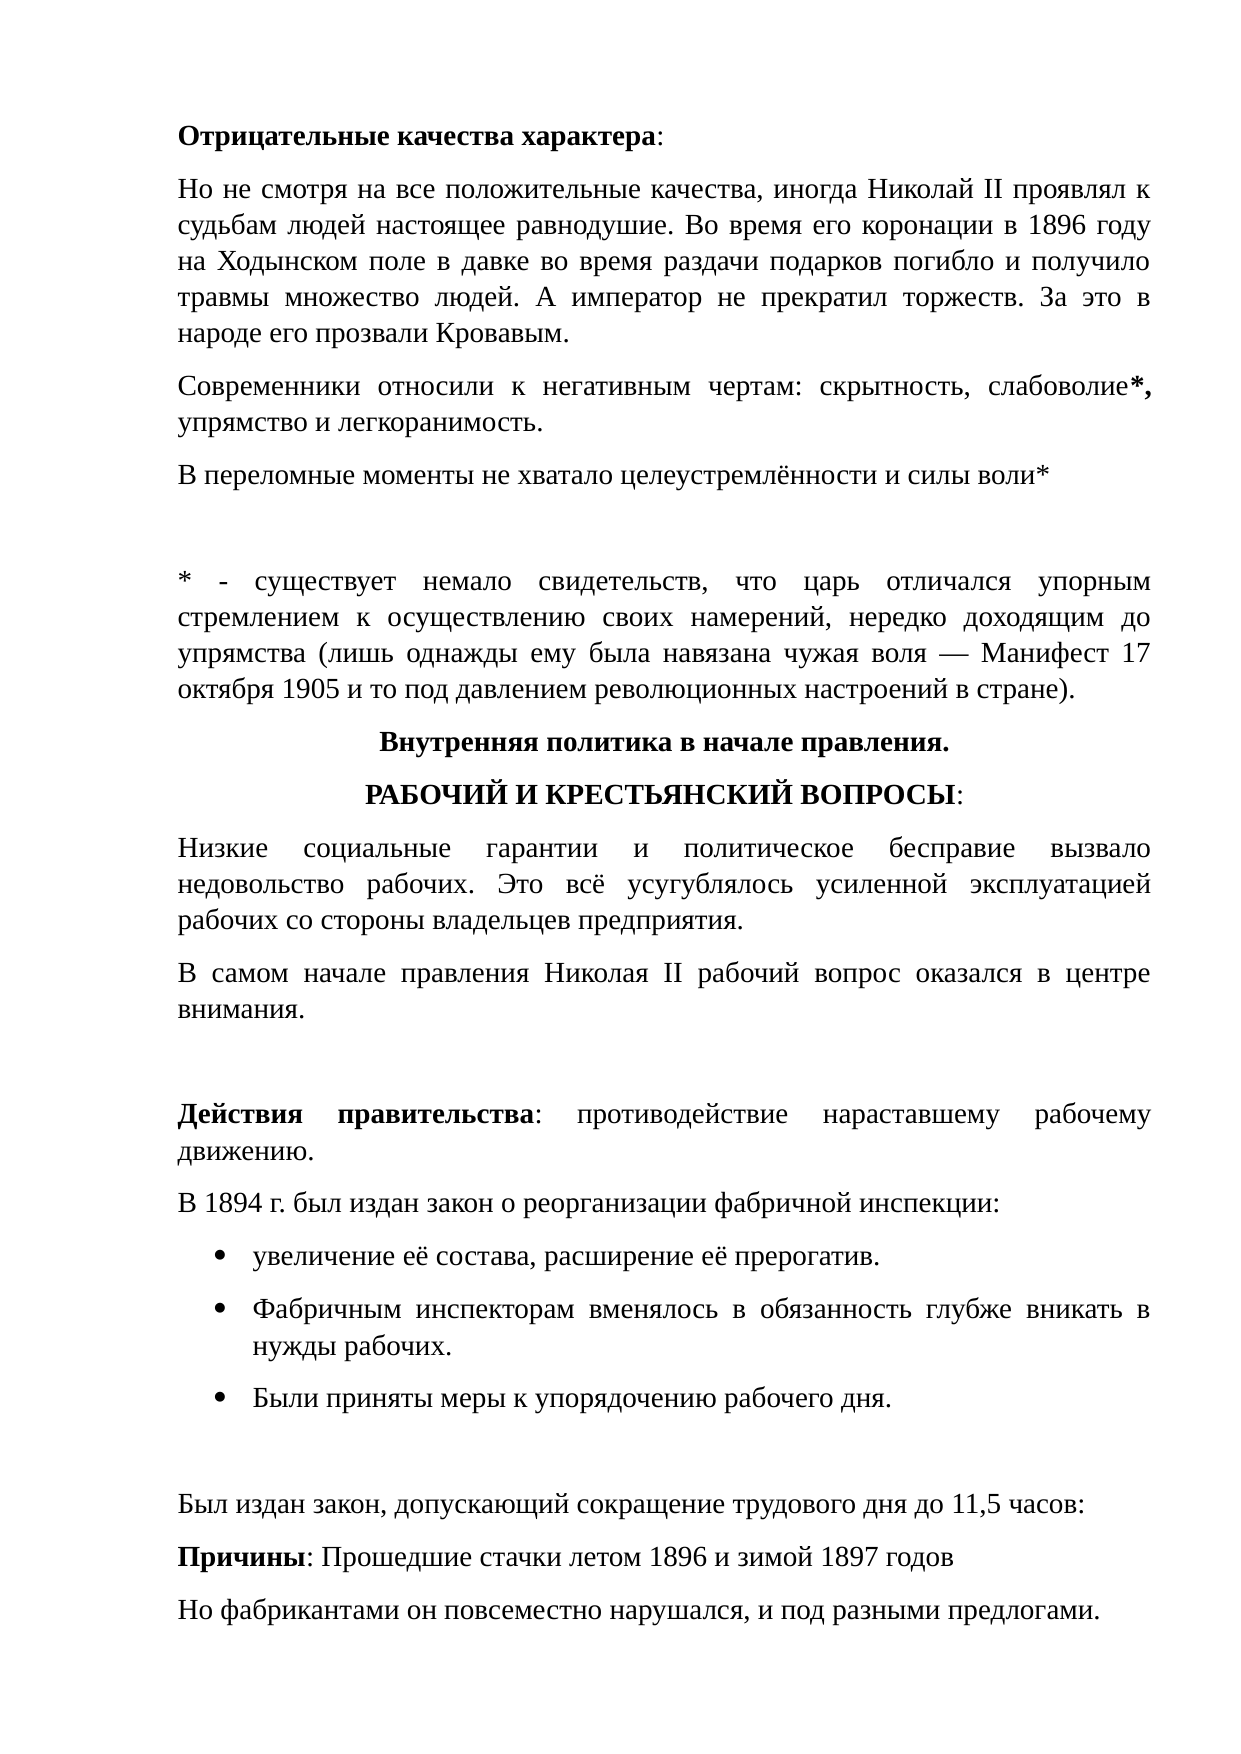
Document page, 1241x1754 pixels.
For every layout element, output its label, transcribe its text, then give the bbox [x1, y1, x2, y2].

text * - существует немало свидетельств, что царь отличался упорным стремлением к осуществлению своих намерений, нередко доходящим до упрямства (лишь однажды ему была навязана чужая воля — Манифест 17 октября 1905 и то под давлением революционных настроений в стране). [177, 563, 1152, 705]
text Был издан закон, допускающий сокращение трудового дня до 11,5 часов: [177, 1486, 1152, 1520]
text Но фабрикантами он повсеместно нарушался, и под разными предлогами. [177, 1592, 1152, 1625]
text Современники относили к негативным чертам: скрытность, слабоволие*, упрямство и легкоранимость. [177, 368, 1152, 438]
text РАБОЧИЙ И КРЕСТЬЯНСКИЙ ВОПРОСЫ: [177, 777, 1152, 811]
text В 1894 г. был издан закон о реорганизации фабричной инспекции: [177, 1186, 1152, 1219]
list Были приняты меры к упорядочению рабочего дня. [215, 1380, 1152, 1414]
text В самом начале правления Николая II рабочий вопрос оказался в центре внимания. [177, 955, 1152, 1024]
text Причины: Прошедшие стачки летом 1896 и зимой 1897 годов [177, 1539, 1152, 1572]
list Фабричным инспекторам вменялось в обязанность глубже вникать в нужды рабочих. [215, 1291, 1152, 1361]
text Отрицательные качества характера: [177, 118, 1152, 152]
text Низкие социальные гарантии и политическое бесправие вызвало недовольство рабочих. Это всё усугублялось усиленной эксплуатацией рабочих со стороны владельцев предприятия. [177, 830, 1152, 936]
text В переломные моменты не хватало целеустремлённости и силы воли* [177, 457, 1152, 491]
list увеличение её состава, расширение её прерогатив. [215, 1238, 1152, 1272]
text Действия правительства: противодействие нараставшему рабочему движению. [177, 1097, 1152, 1166]
text Но не смотря на все положительные качества, иногда Николай II проявлял к судьбам людей настоящее равнодушие. Во время его коронации в 1896 году на Ходынском поле в давке во время раздачи подарков погибло и получило травмы множество людей. А император не прекратил торжеств. За это в народе его прозвали Кровавым. [177, 171, 1152, 349]
text Внутренняя политика в начале правления. [177, 724, 1152, 758]
